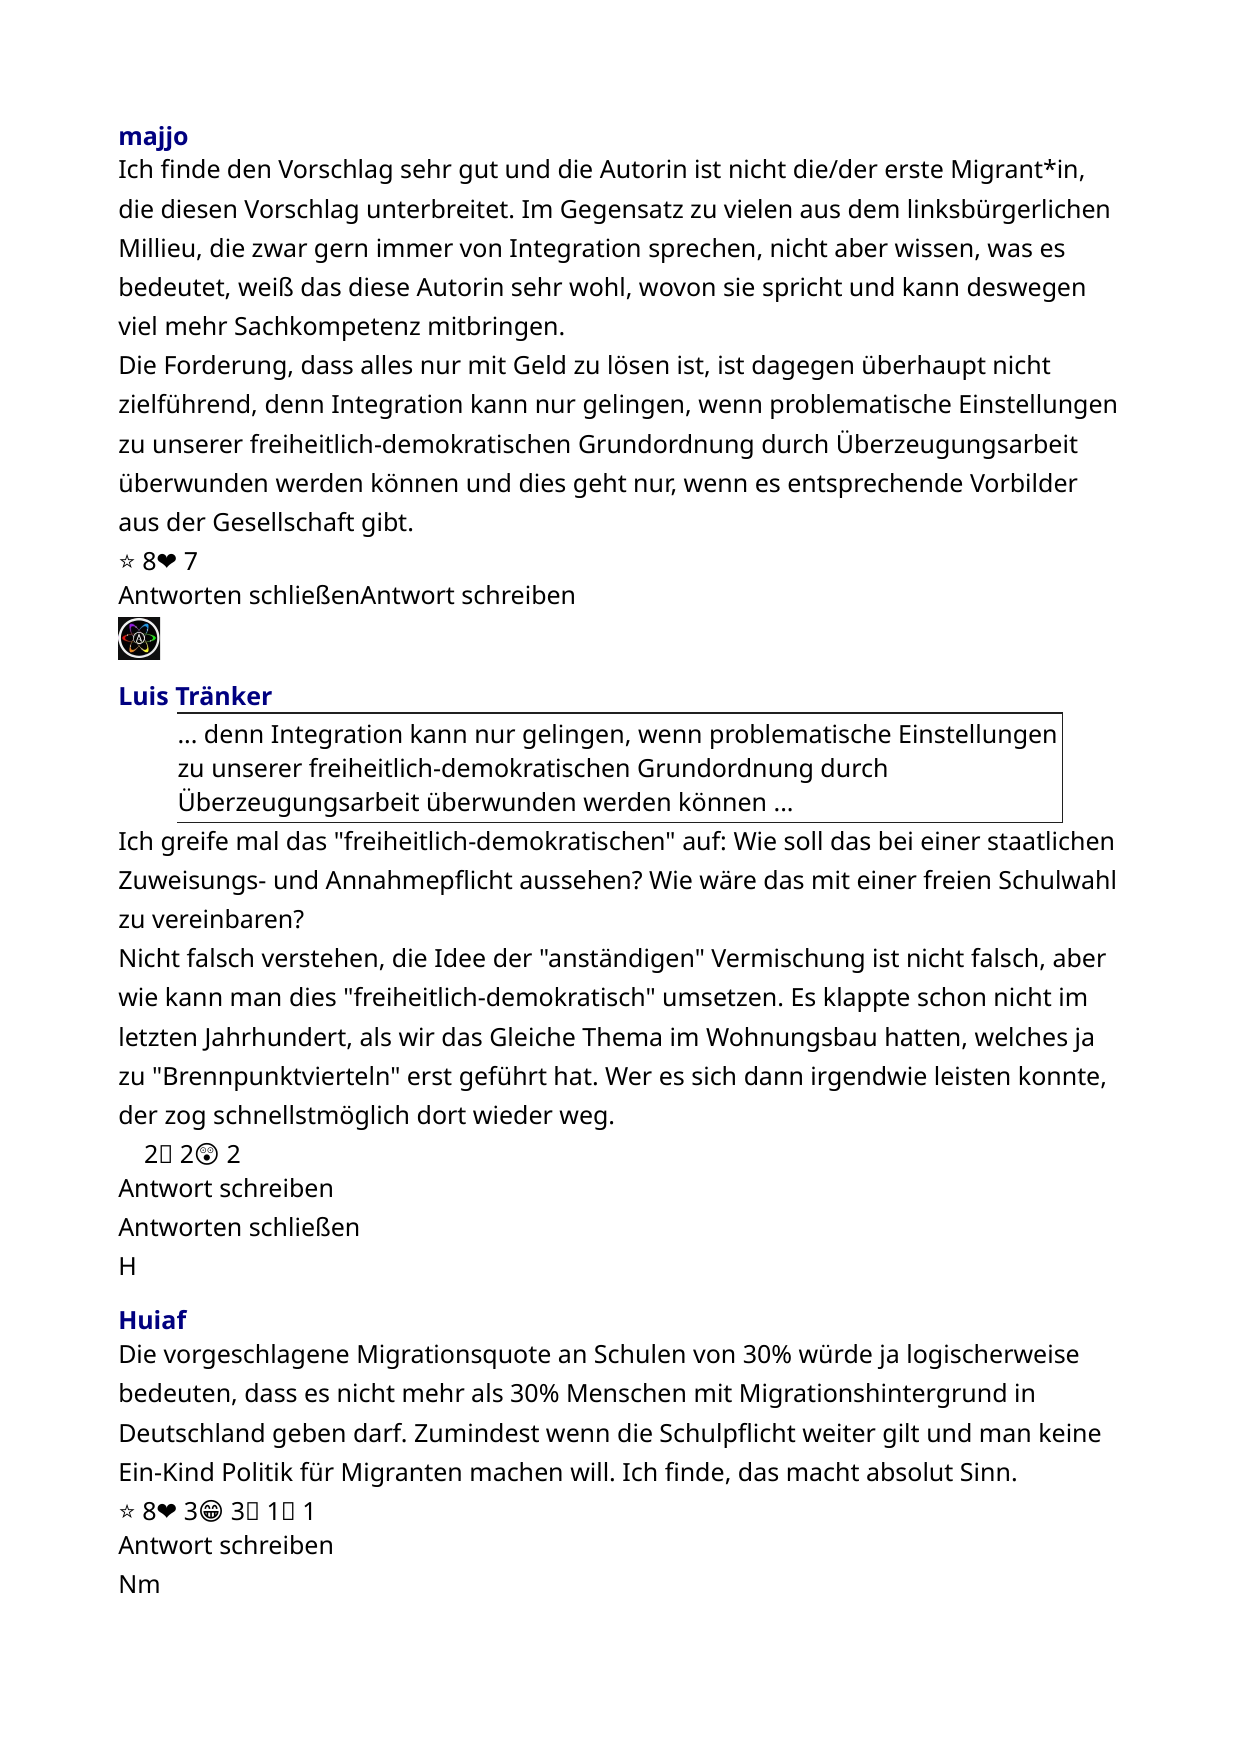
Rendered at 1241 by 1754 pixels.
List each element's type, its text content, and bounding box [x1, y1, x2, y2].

subtitle majjo [118, 118, 1122, 152]
text 🙁 2🤨 2😲 2 [118, 1137, 1122, 1171]
text Antwort schreiben [118, 1171, 1122, 1205]
subtitle Huiaf [118, 1303, 1122, 1337]
text ... denn Integration kann nur gelingen, wenn problematische Einstellungen zu unserer freiheitlich-demokratischen Grundordnung durch Überzeugungsarbeit überwunden werden können ... [177, 714, 1062, 822]
picture [118, 617, 161, 660]
text Die vorgeschlagene Migrationsquote an Schulen von 30% würde ja logischerweise bedeuten, dass es nicht mehr als 30% Menschen mit Migrationshintergrund in Deutschland geben darf. Zumindest wenn die Schulpflicht weiter gilt und man keine Ein-Kind Politik für Migranten machen will. Ich finde, das macht absolut Sinn. [118, 1337, 1122, 1488]
text Ich finde den Vorschlag sehr gut und die Autorin ist nicht die/der erste Migrant*in, die diesen Vorschlag unterbreitet. Im Gegensatz zu vielen aus dem linksbürgerlichen Millieu, die zwar gern immer von Integration sprechen, nicht aber wissen, was es bedeutet, weiß das diese Autorin sehr wohl, wovon sie spricht und kann deswegen viel mehr Sachkompetenz mitbringen. [118, 152, 1122, 343]
text ⭐️ 8❤️ 7 [118, 544, 1122, 578]
text Die Forderung, dass alles nur mit Geld zu lösen ist, ist dagegen überhaupt nicht zielführend, denn Integration kann nur gelingen, wenn problematische Einstellungen zu unserer freiheitlich-demokratischen Grundordnung durch Überzeugungsarbeit überwunden werden können und dies geht nur, wenn es entsprechende Vorbilder aus der Gesellschaft gibt. [118, 348, 1122, 539]
text Antworten schließen [118, 1210, 1122, 1244]
text ⭐️ 8❤️ 3😁 3🙁 1🤨 1 [118, 1493, 1122, 1528]
text Nm [118, 1567, 1122, 1601]
subtitle Luis Tränker [118, 678, 1122, 712]
text H [118, 1249, 1122, 1283]
text Nicht falsch verstehen, die Idee der "anständigen" Vermischung ist nicht falsch, aber wie kann man dies "freiheitlich-demokratisch" umsetzen. Es klappte schon nicht im letzten Jahrhundert, als wir das Gleiche Thema im Wohnungsbau hatten, welches ja zu "Brennpunktvierteln" erst geführt hat. Wer es sich dann irgendwie leisten konnte, der zog schnellstmöglich dort wieder weg. [118, 941, 1122, 1132]
text Antworten schließenAntwort schreiben [118, 578, 1122, 612]
text Ich greife mal das "freiheitlich-demokratischen" auf: Wie soll das bei einer staatlichen Zuweisungs- und Annahmepflicht aussehen? Wie wäre das mit einer freien Schulwahl zu vereinbaren? [118, 823, 1122, 936]
text Antwort schreiben [118, 1528, 1122, 1562]
